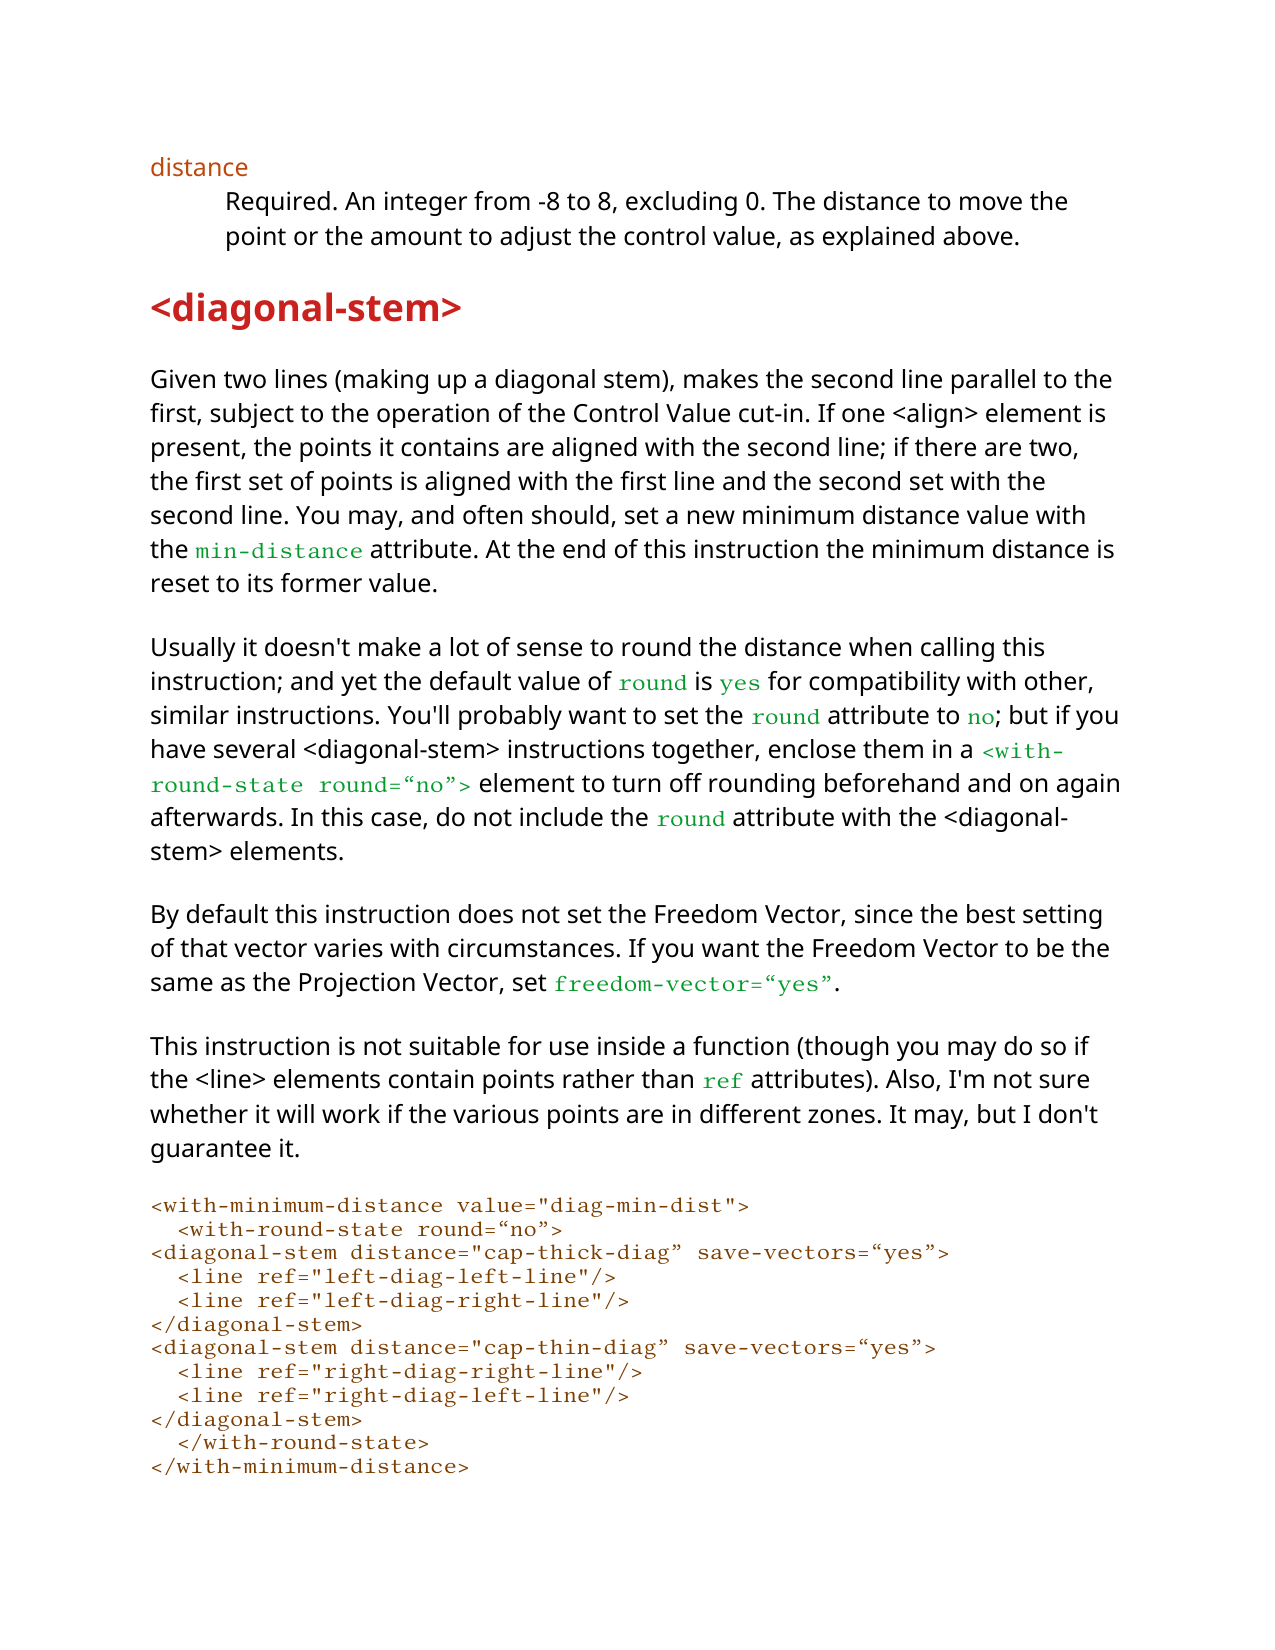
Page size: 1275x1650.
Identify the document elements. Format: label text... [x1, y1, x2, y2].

text Required. An integer from -8 to 8, excluding 0. The distance to move the point or the amount to adjust the control value, as explained above. [225, 184, 1125, 252]
text <diagonal-stem distance="cap-thin-diag” save-vectors=“yes”> [150, 1336, 1125, 1360]
text <with-minimum-distance value="diag-min-dist"> [150, 1193, 1125, 1217]
text </diagonal-stem> [150, 1312, 1125, 1336]
subtitle <diagonal-stem> [150, 281, 1125, 332]
text This instruction is not suitable for use inside a function (though you may do so if the <line> elements contain points rather than ref attributes). Also, I'm not sure whether it will work if the various points are in different zones. It may, but I don't guarantee it. [150, 1028, 1125, 1164]
text By default this instruction does not set the Freedom Vector, since the best setting of that vector varies with circumstances. If you want the Freedom Vector to be the same as the Projection Vector, set freedom-vector=“yes”. [150, 897, 1125, 999]
text </with-minimum-distance> [150, 1455, 1125, 1478]
text </diagonal-stem> [150, 1407, 1125, 1431]
text </with-round-state> [150, 1431, 1125, 1455]
text <with-round-state round=“no”> [150, 1217, 1125, 1241]
text <line ref="right-diag-right-line"/> [150, 1360, 1125, 1383]
text distance [150, 150, 1125, 184]
text <line ref="right-diag-left-line"/> [150, 1383, 1125, 1407]
text <line ref="left-diag-left-line"/> [150, 1265, 1125, 1288]
text Usually it doesn't make a lot of sense to round the distance when calling this instruction; and yet the default value of round is yes for compatibility with other, similar instructions. You'll probably want to set the round attribute to no; but if you have several <diagonal-stem> instructions together, enclose them in a <with-round-state round=“no”> element to turn off rounding beforehand and on again afterwards. In this case, do not include the round attribute with the <diagonal-stem> elements. [150, 629, 1125, 868]
text <diagonal-stem distance="cap-thick-diag” save-vectors=“yes”> [150, 1241, 1125, 1265]
text <line ref="left-diag-right-line"/> [150, 1288, 1125, 1312]
text Given two lines (making up a diagonal stem), makes the second line parallel to the first, subject to the operation of the Control Value cut-in. If one <align> element is present, the points it contains are aligned with the second line; if there are two, the first set of points is aligned with the first line and the second set with the second line. You may, and often should, set a new minimum distance value with the min-distance attribute. At the end of this instruction the minimum distance is reset to its former value. [150, 362, 1125, 600]
